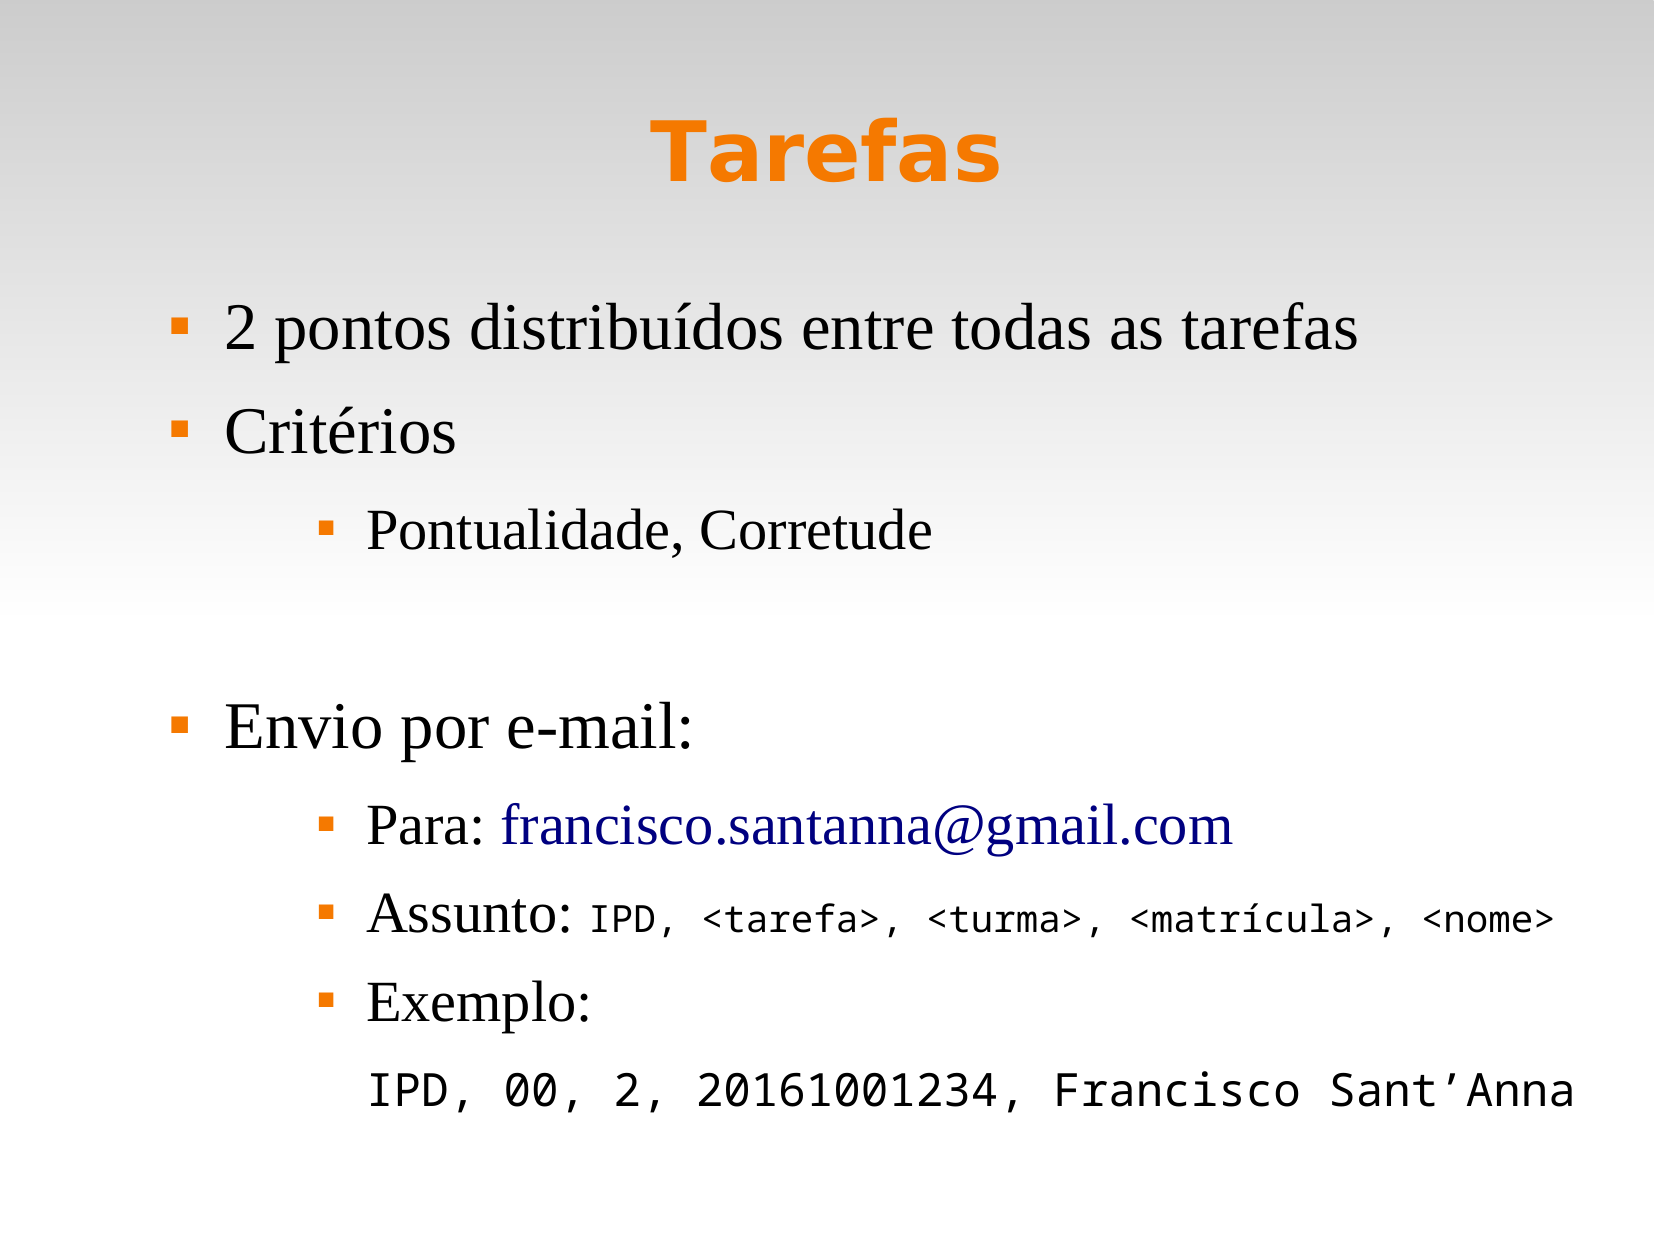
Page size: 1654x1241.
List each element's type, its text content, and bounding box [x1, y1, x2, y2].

title Tarefas [82, 49, 1571, 257]
list 2 pontos distribuídos entre todas as tarefas Critérios Pontualidade, Corretude Envio por e-mail: Para: francisco.santanna@gmail.com Assunto: IPD, <tarefa>, <turma>, <matrícula>, <nome> Exemplo: IPD, 00, 2, 20161001234, Francisco Sant’Anna [82, 290, 1608, 1241]
